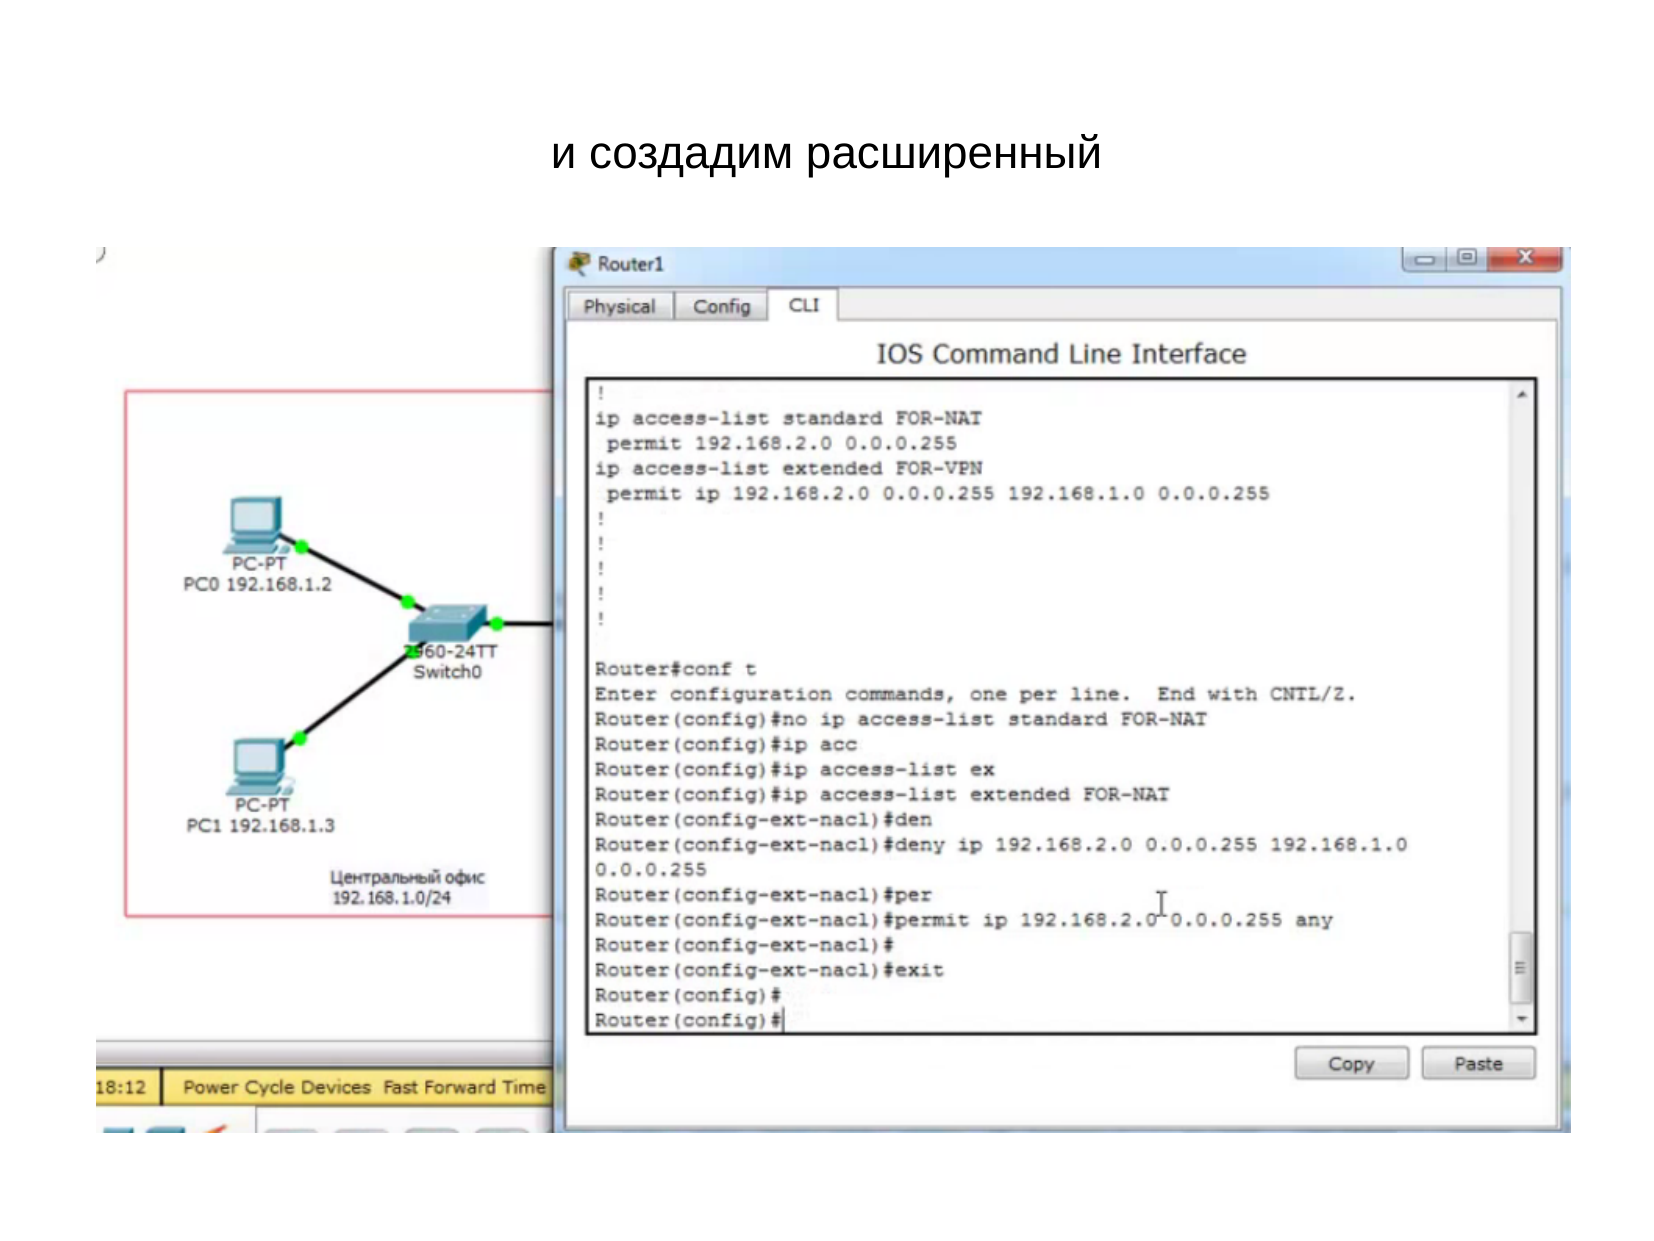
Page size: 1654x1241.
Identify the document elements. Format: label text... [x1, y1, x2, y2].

picture [96, 247, 1571, 1133]
title и создадим расширенный [82, 49, 1571, 257]
